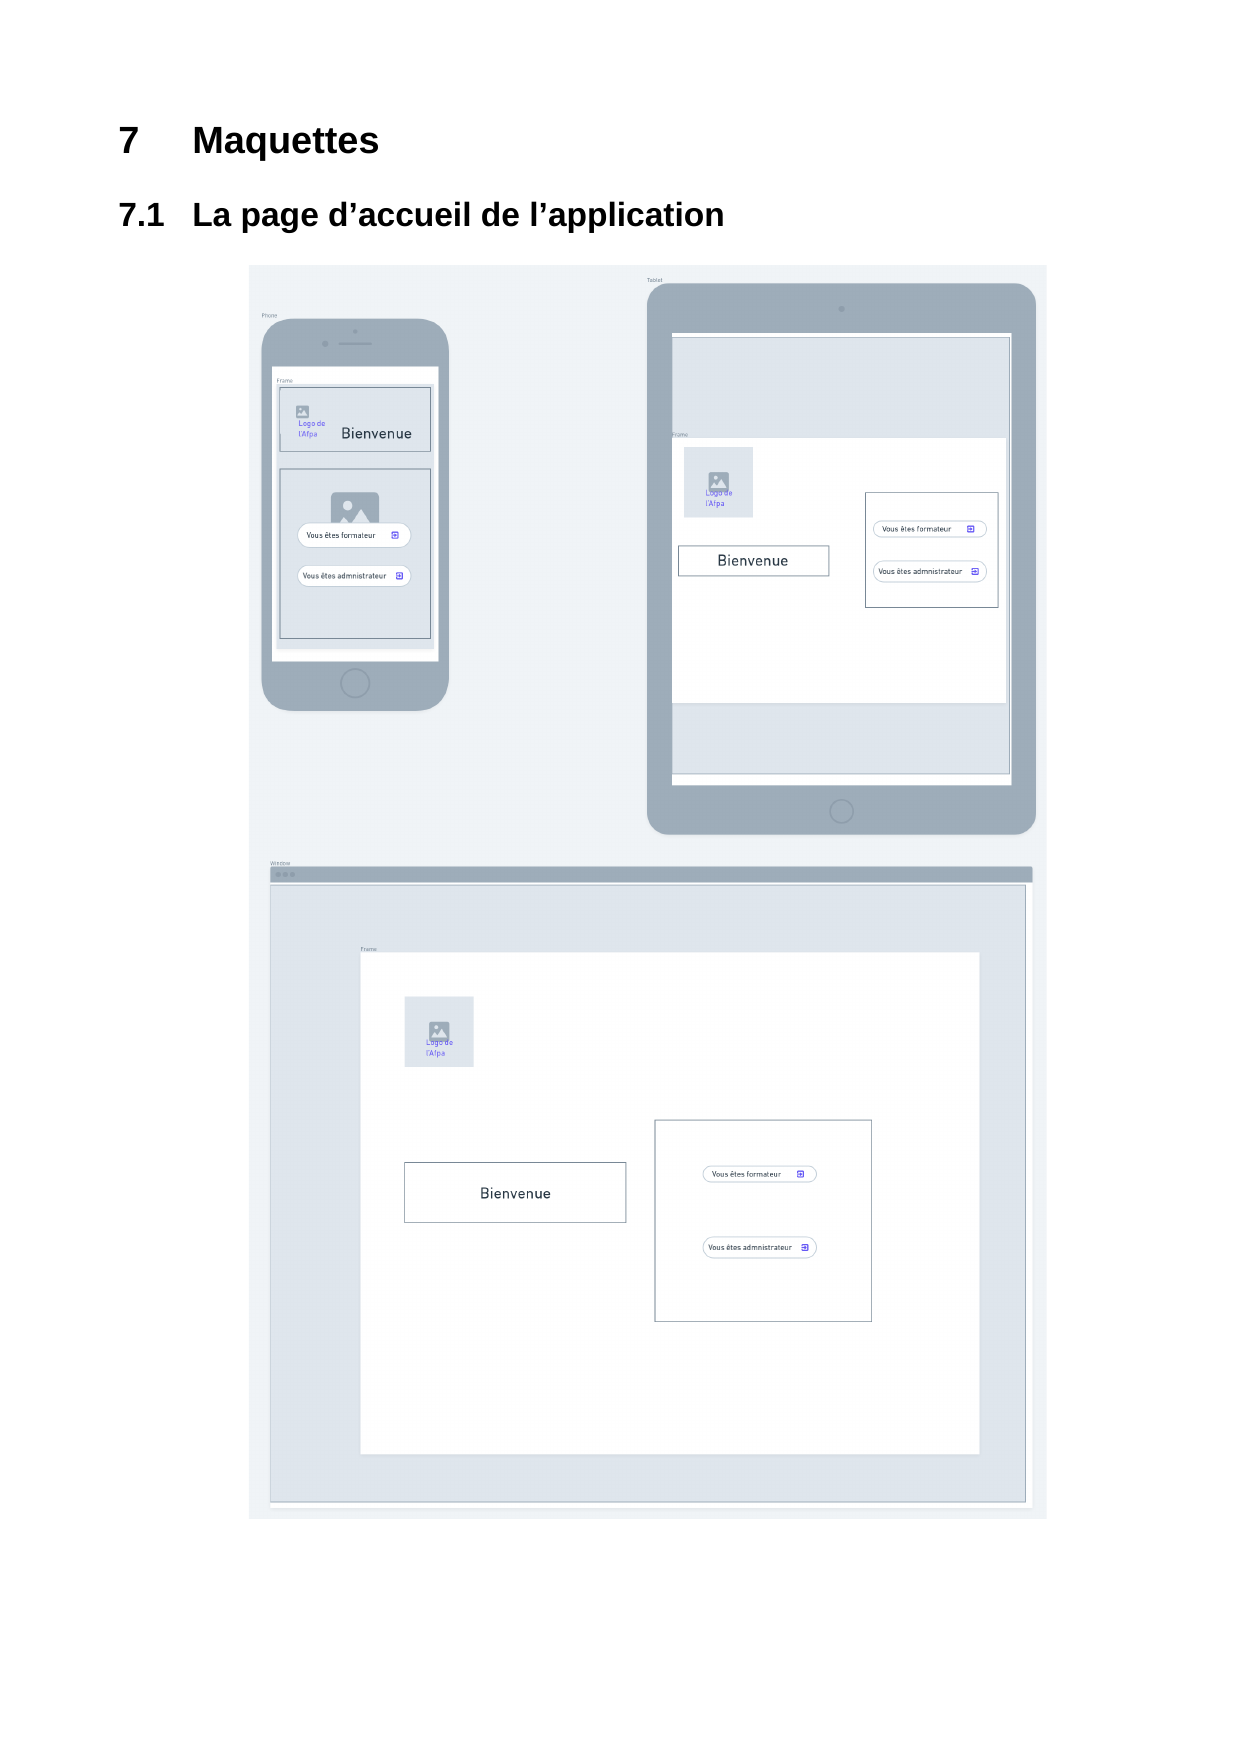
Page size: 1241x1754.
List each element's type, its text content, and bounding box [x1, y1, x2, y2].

picture [248, 265, 1047, 1519]
subtitle La page d’accueil de l’application [118, 195, 1122, 234]
subtitle Maquettes [118, 118, 1122, 162]
